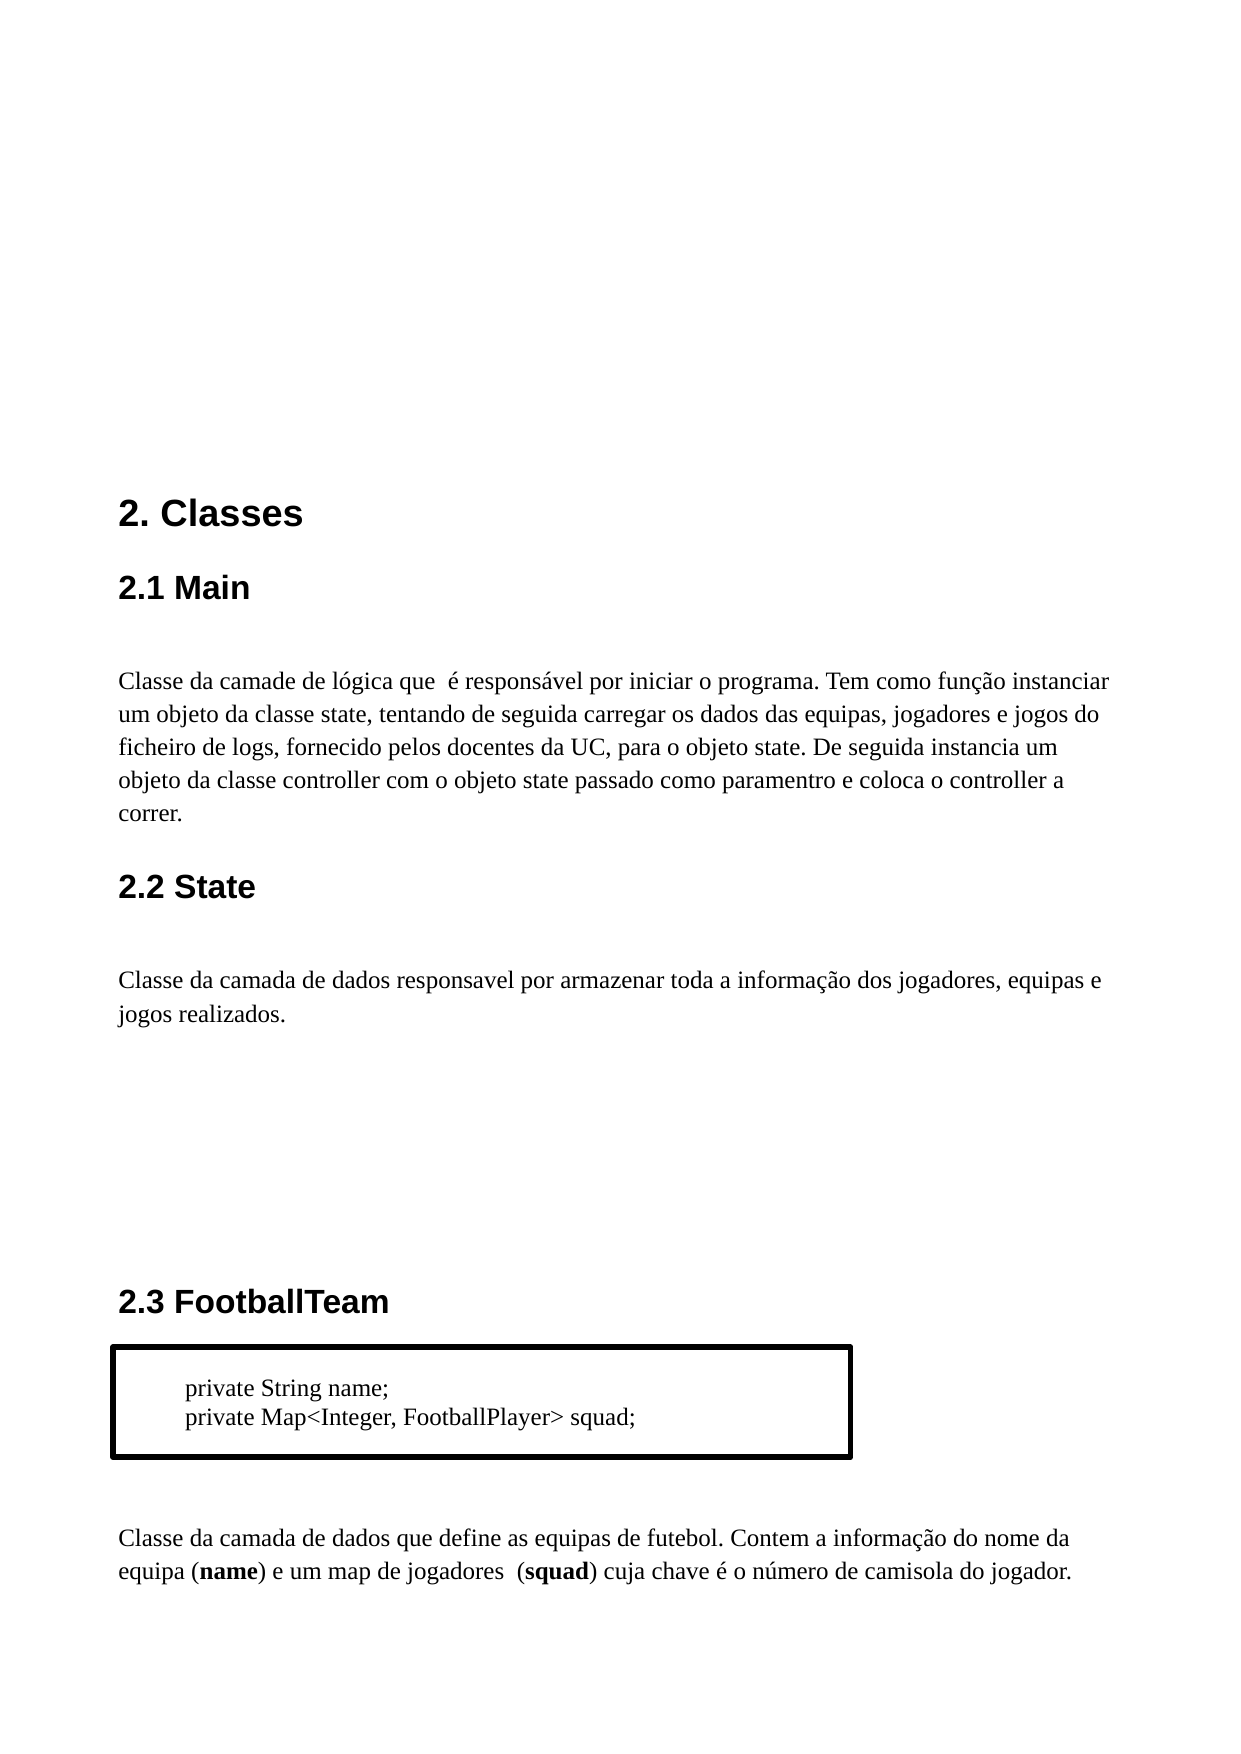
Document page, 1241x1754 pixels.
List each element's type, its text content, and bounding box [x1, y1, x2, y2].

text Classe da camada de dados que define as equipas de futebol. Contem a informação do nome da equipa (name) e um map de jogadores (squad) cuja chave é o número de camisola do jogador. [118, 1523, 1122, 1585]
subtitle 2.3 FootballTeam [118, 1282, 1122, 1321]
subtitle 2.2 State [118, 867, 1122, 906]
subtitle 2. Classes [118, 491, 1122, 534]
text Classe da camada de dados responsavel por armazenar toda a informação dos jogadores, equipas e jogos realizados. [118, 966, 1122, 1027]
subtitle 2.1 Main [118, 568, 1122, 606]
text Classe da camade de lógica que é responsável por iniciar o programa. Tem como função instanciar um objeto da classe state, tentando de seguida carregar os dados das equipas, jogadores e jogos do ficheiro de logs, fornecido pelos docentes da UC, para o objeto state. De seguida instancia um objeto da classe controller com o objeto state passado como paramentro e coloca o controller a correr. [118, 666, 1122, 827]
